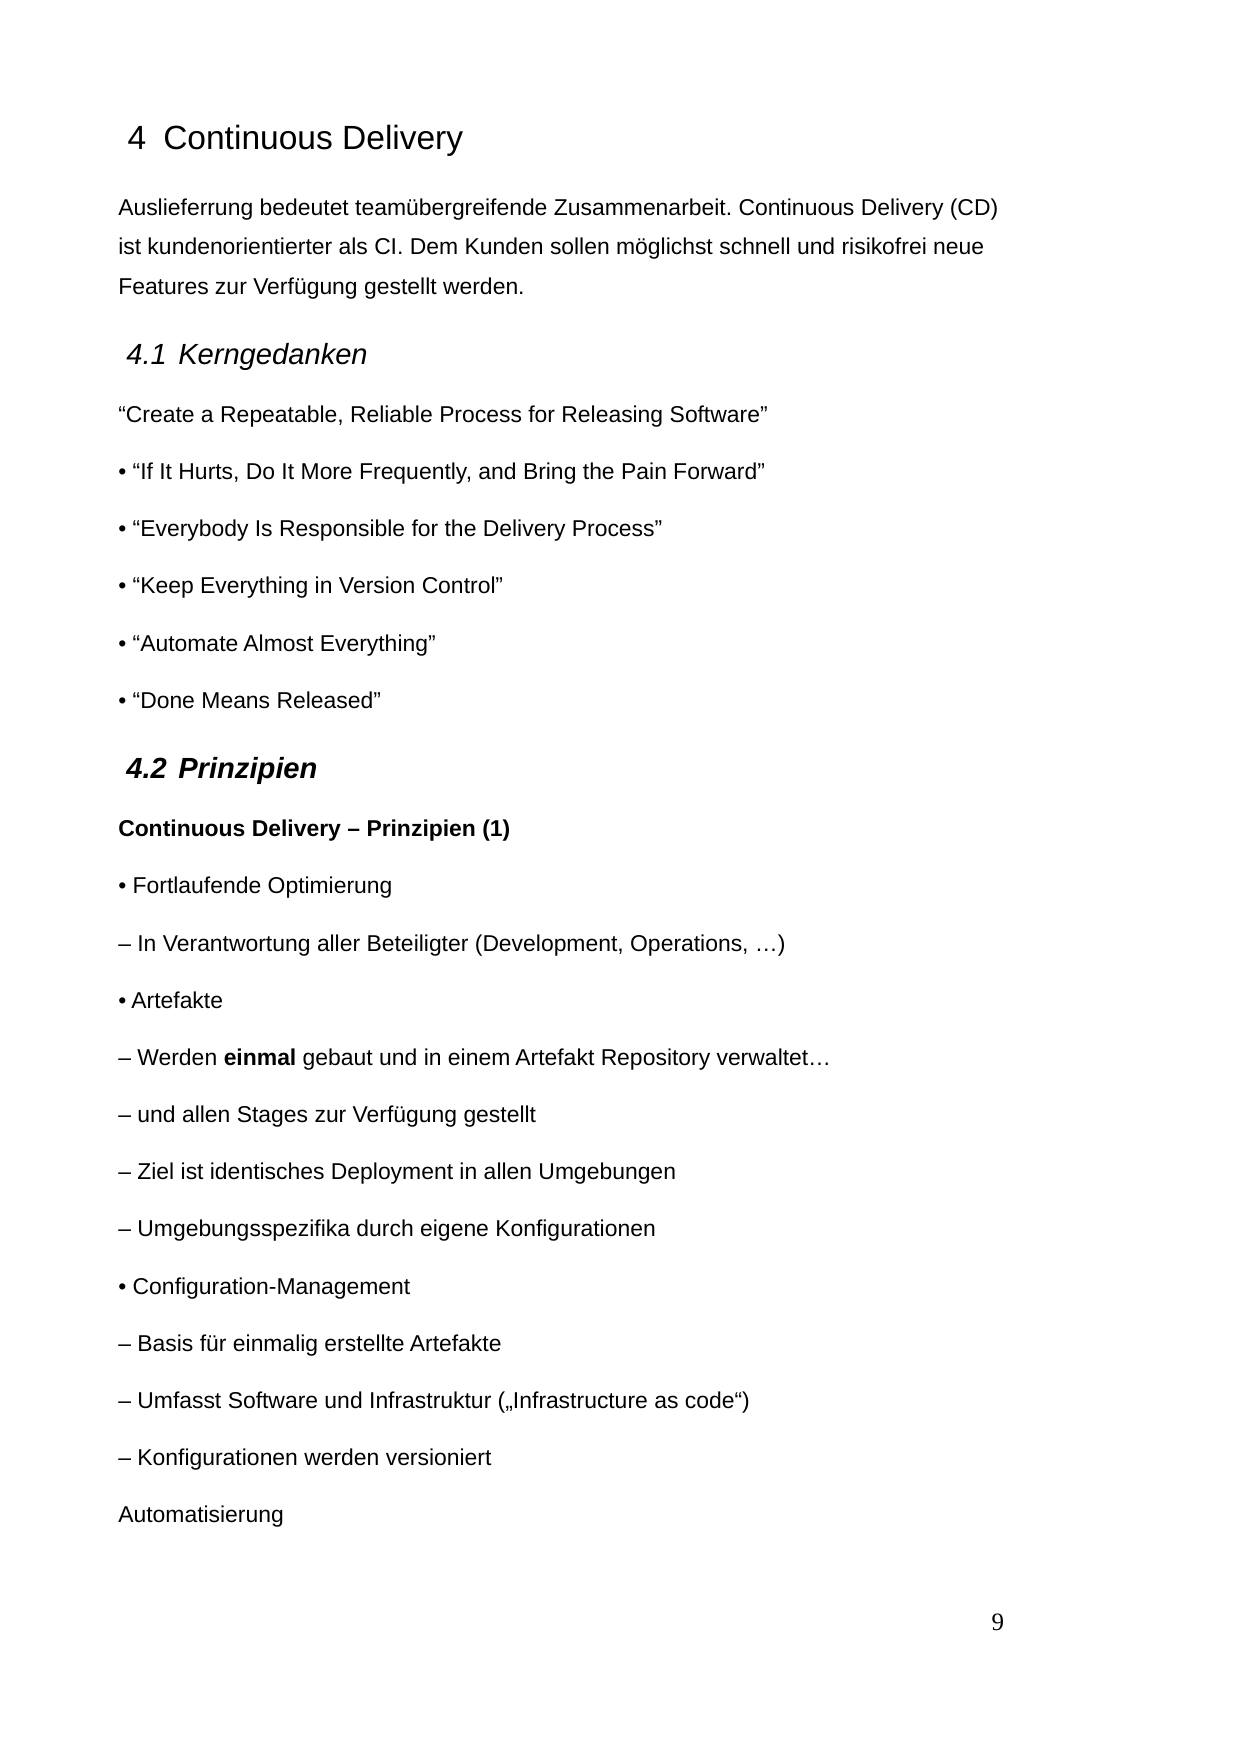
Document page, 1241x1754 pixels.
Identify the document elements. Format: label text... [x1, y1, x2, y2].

text – In Verantwortung aller Beteiligter (Development, Operations, …) [118, 929, 1004, 956]
text • Configuration-Management [118, 1273, 1004, 1299]
text – Ziel ist identisches Deployment in allen Umgebungen [118, 1158, 1004, 1184]
text – Umfasst Software und Infrastruktur („Infrastructure as code“) [118, 1387, 1004, 1413]
text Continuous Delivery – Prinzipien (1) [118, 815, 1004, 841]
text – Konfigurationen werden versioniert [118, 1444, 1004, 1471]
text Automatisierung [118, 1501, 1004, 1528]
subtitle Kerngedanken [118, 337, 1004, 371]
text • “Done Means Released” [118, 687, 1004, 713]
text • “If It Hurts, Do It More Frequently, and Bring the Pain Forward” [118, 458, 1004, 484]
text • “Automate Almost Everything” [118, 630, 1004, 656]
text – Basis für einmalig erstellte Artefakte [118, 1330, 1004, 1356]
text Auslieferrung bedeutet teamübergreifende Zusammenarbeit. Continuous Delivery (CD) ist kundenorientierter als CI. Dem Kunden sollen möglichst schnell und risikofrei neue Features zur Verfügung gestellt werden. [118, 194, 1004, 299]
text – Umgebungsspezifika durch eigene Konfigurationen [118, 1215, 1004, 1242]
text – und allen Stages zur Verfügung gestellt [118, 1101, 1004, 1127]
subtitle Continuous Delivery [118, 118, 1004, 157]
text • Fortlaufende Optimierung [118, 872, 1004, 899]
text • “Everybody Is Responsible for the Delivery Process” [118, 515, 1004, 542]
text – Werden einmal gebaut und in einem Artefakt Repository verwaltet… [118, 1044, 1004, 1070]
text • “Keep Everything in Version Control” [118, 572, 1004, 599]
text “Create a Repeatable, Reliable Process for Releasing Software” [118, 401, 1004, 427]
subtitle Prinzipien [118, 751, 1004, 785]
text • Artefakte [118, 987, 1004, 1013]
